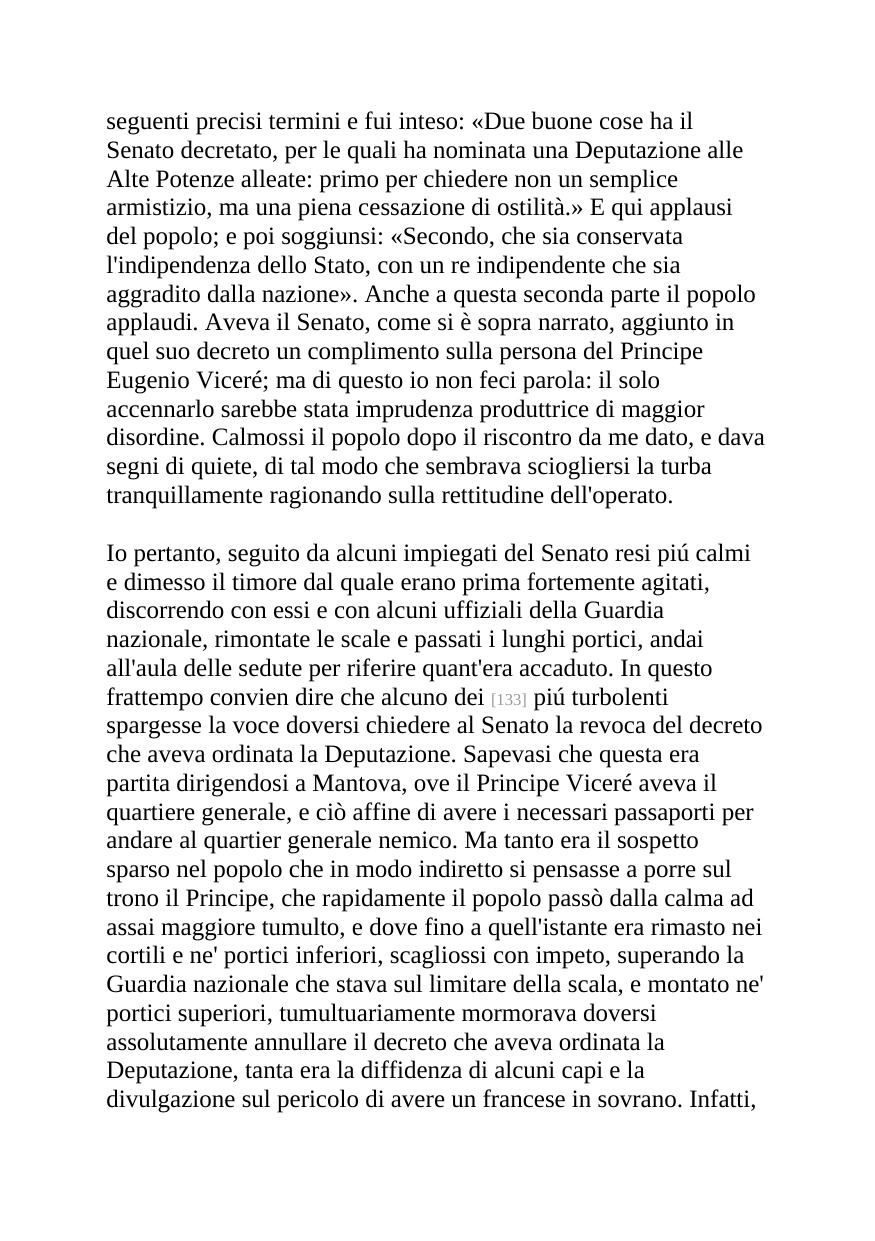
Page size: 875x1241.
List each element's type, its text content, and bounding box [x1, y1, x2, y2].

text seguenti precisi termini e fui inteso: «Due buone cose ha il Senato decretato, per le quali ha nominata una Deputazione alle Alte Potenze alleate: primo per chiedere non un semplice armistizio, ma una piena cessazione di ostilità.» E qui applausi del popolo; e poi soggiunsi: «Secondo, che sia conservata l'indipendenza dello Stato, con un re indipendente che sia aggradito dalla nazione». Anche a questa seconda parte il popolo applaudi. Aveva il Senato, come si è sopra narrato, aggiunto in quel suo decreto un complimento sulla persona del Principe Eugenio Viceré; ma di questo io non feci parola: il solo accennarlo sarebbe stata imprudenza produttrice di maggior disordine. Calmossi il popolo dopo il riscontro da me dato, e dava segni di quiete, di tal modo che sembrava sciogliersi la turba tranquillamente ragionando sulla rettitudine dell'operato. [106, 106, 768, 509]
text Io pertanto, seguito da alcuni impiegati del Senato resi piú calmi e dimesso il timore dal quale erano prima fortemente agitati, discorrendo con essi e con alcuni uffiziali della Guardia nazionale, rimontate le scale e passati i lunghi portici, andai all'aula delle sedute per riferire quant'era accaduto. In questo frattempo convien dire che alcuno dei [133] piú turbolenti spargesse la voce doversi chiedere al Senato la revoca del decreto che aveva ordinata la Deputazione. Sapevasi che questa era partita dirigendosi a Mantova, ove il Principe Viceré aveva il quartiere generale, e ciò affine di avere i necessari passaporti per andare al quartier generale nemico. Ma tanto era il sospetto sparso nel popolo che in modo indiretto si pensasse a porre sul trono il Principe, che rapidamente il popolo passò dalla calma ad assai maggiore tumulto, e dove fino a quell'istante era rimasto nei cortili e ne' portici inferiori, scagliossi con impeto, superando la Guardia nazionale che stava sul limitare della scala, e montato ne' portici superiori, tumultuariamente mormorava doversi assolutamente annullare il decreto che aveva ordinata la Deputazione, tanta era la diffidenza di alcuni capi e la divulgazione sul pericolo di avere un francese in sovrano. Infatti, [106, 538, 768, 1113]
